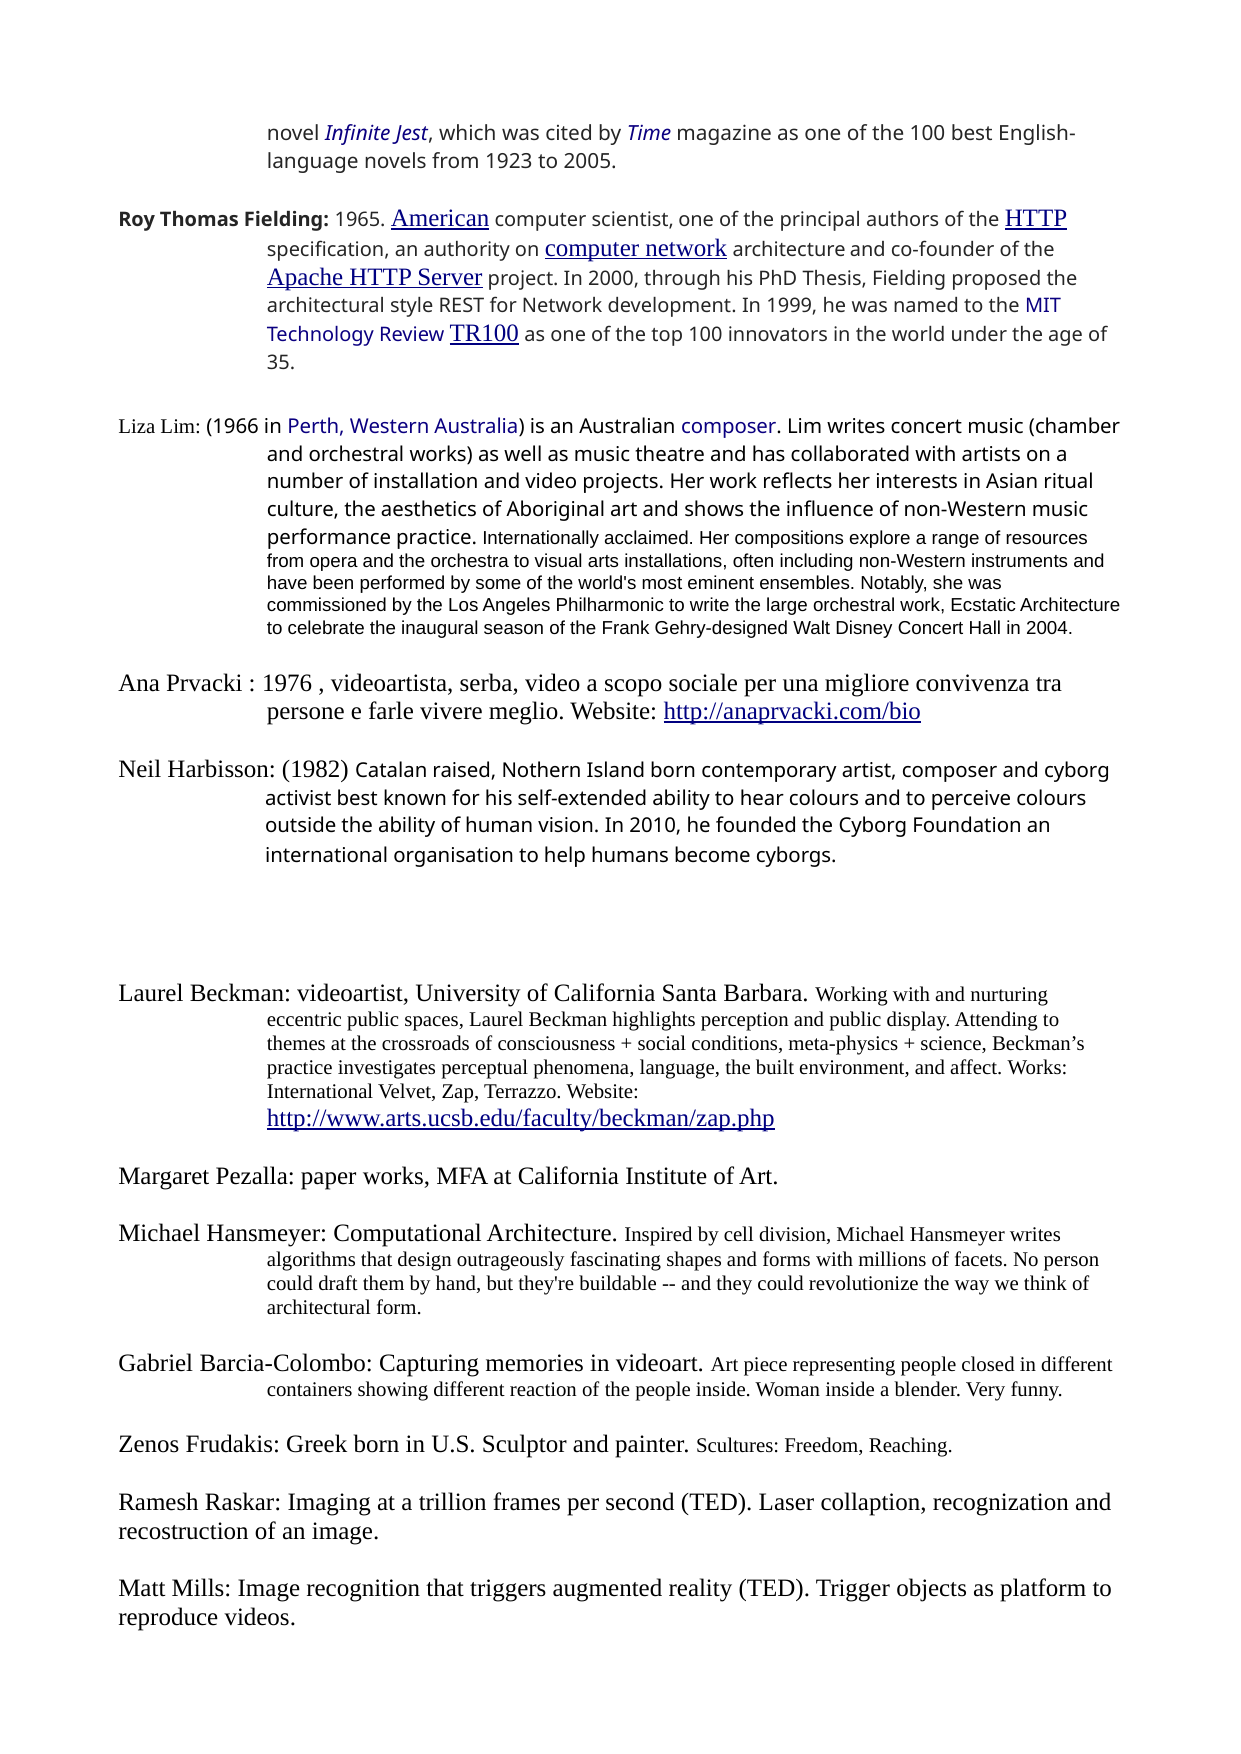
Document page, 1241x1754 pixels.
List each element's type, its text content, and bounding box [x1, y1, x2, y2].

text Ramesh Raskar: Imaging at a trillion frames per second (TED). Laser collaption, recognization and recostruction of an image. [118, 1487, 1122, 1544]
text Gabriel Barcia-Colombo: Capturing memories in videoart. Art piece representing people closed in different containers showing different reaction of the people inside. Woman inside a blender. Very funny. [118, 1348, 1122, 1401]
text Zenos Frudakis: Greek born in U.S. Sculptor and painter. Scultures: Freedom, Reaching. [118, 1429, 1122, 1458]
text Neil Harbisson: (1982) Catalan raised, Nothern Island born contemporary artist, composer and cyborg activist best known for his self-extended ability to hear colours and to perceive colours outside the ability of human vision. In 2010, he founded the Cyborg Foundation an international organisation to help humans become cyborgs. [118, 754, 1122, 868]
text Roy Thomas Fielding: 1965. American computer scientist, one of the principal authors of the HTTP specification, an authority on computer network architecture and co-founder of the Apache HTTP Server project. In 2000, through his PhD Thesis, Fielding proposed the architectural style REST for Network development. In 1999, he was named to the MIT Technology Review TR100 as one of the top 100 innovators in the world under the age of 35. [118, 203, 1122, 375]
text Ana Prvacki : 1976 , videoartista, serba, video a scopo sociale per una migliore convivenza tra persone e farle vivere meglio. Website: http://anaprvacki.com/bio [118, 668, 1122, 725]
text Matt Mills: Image recognition that triggers augmented reality (TED). Trigger objects as platform to reproduce videos. [118, 1573, 1122, 1631]
text Margaret Pezalla: paper works, MFA at California Institute of Art. [118, 1161, 1122, 1189]
text novel Infinite Jest, which was cited by Time magazine as one of the 100 best English-language novels from 1923 to 2005. [118, 118, 1122, 175]
text Laurel Beckman: videoartist, University of California Santa Barbara. Working with and nurturing eccentric public spaces, Laurel Beckman highlights perception and public display. Attending to themes at the crossroads of consciousness + social conditions, meta-physics + science, Beckman’s practice investigates perceptual phenomena, language, the built environment, and affect. Works: International Velvet, Zap, Terrazzo. Website: http://www.arts.ucsb.edu/faculty/beckman/zap.php [118, 978, 1122, 1132]
text Liza Lim: (1966 in Perth, Western Australia) is an Australian composer. Lim writes concert music (chamber and orchestral works) as well as music theatre and has collaborated with artists on a number of installation and video projects. Her work reflects her interests in Asian ritual culture, the aesthetics of Aboriginal art and shows the influence of non-Western music performance practice. Internationally acclaimed. Her compositions explore a range of resources from opera and the orchestra to visual arts installations, often including non-Western instruments and have been performed by some of the world's most eminent ensembles. Notably, she was commissioned by the Los Angeles Philharmonic to write the large orchestral work, Ecstatic Architecture to celebrate the inaugural season of the Frank Gehry-designed Walt Disney Concert Hall in 2004. [118, 412, 1122, 639]
text Michael Hansmeyer: Computational Architecture. Inspired by cell division, Michael Hansmeyer writes algorithms that design outrageously fascinating shapes and forms with millions of facets. No person could draft them by hand, but they're buildable -- and they could revolutionize the way we think of architectural form. [118, 1218, 1122, 1319]
